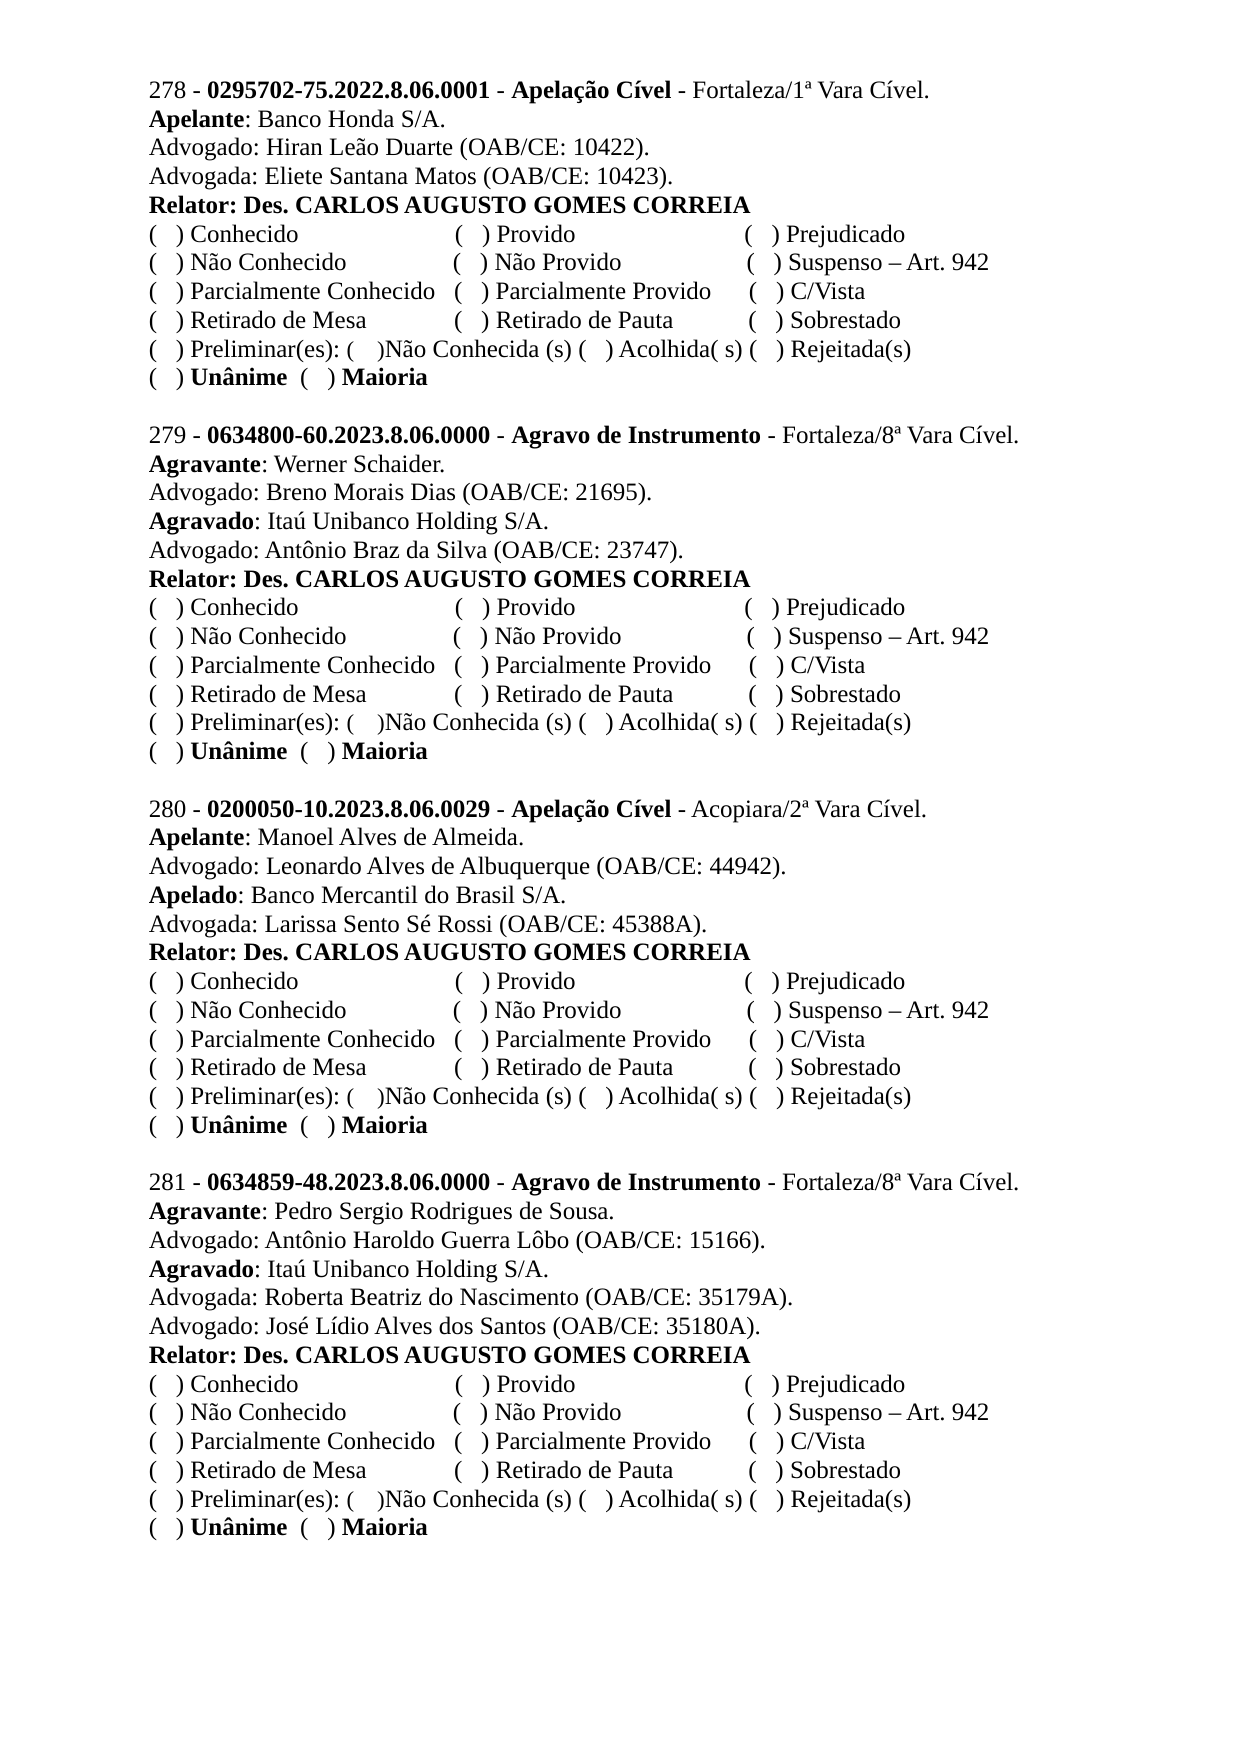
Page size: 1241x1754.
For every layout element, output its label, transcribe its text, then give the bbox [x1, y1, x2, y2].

text Advogado: Antônio Haroldo Guerra Lôbo (OAB/CE: 15166). [148, 1225, 1141, 1254]
text ( ) Retirado de Mesa ( ) Retirado de Pauta ( ) Sobrestado [148, 305, 1158, 334]
text ( ) Parcialmente Conhecido ( ) Parcialmente Provido ( ) C/Vista [148, 650, 1158, 679]
text ( ) Não Conhecido ( ) Não Provido ( ) Suspenso – Art. 942 [148, 1397, 1158, 1426]
text ( ) Parcialmente Conhecido ( ) Parcialmente Provido ( ) C/Vista [148, 276, 1158, 305]
text ( ) Preliminar(es): ( )Não Conhecida (s) ( ) Acolhida( s) ( ) Rejeitada(s) [148, 1484, 1158, 1512]
text ( ) Conhecido ( ) Provido ( ) Prejudicado [148, 219, 1141, 247]
text Advogado: Antônio Braz da Silva (OAB/CE: 23747). [148, 535, 1141, 564]
text Advogado: José Lídio Alves dos Santos (OAB/CE: 35180A). [148, 1311, 1141, 1340]
text Relator: Des. CARLOS AUGUSTO GOMES CORREIA [148, 937, 1141, 966]
text ( ) Unânime ( ) Maioria [148, 362, 1158, 391]
text ( ) Preliminar(es): ( )Não Conhecida (s) ( ) Acolhida( s) ( ) Rejeitada(s) [148, 707, 1158, 736]
text Agravante: Pedro Sergio Rodrigues de Sousa. [148, 1196, 1141, 1225]
text Advogada: Larissa Sento Sé Rossi (OAB/CE: 45388A). [148, 909, 1141, 937]
text ( ) Não Conhecido ( ) Não Provido ( ) Suspenso – Art. 942 [148, 995, 1158, 1024]
text Relator: Des. CARLOS AUGUSTO GOMES CORREIA [148, 1340, 1141, 1369]
text Relator: Des. CARLOS AUGUSTO GOMES CORREIA [148, 564, 1141, 592]
text Advogado: Leonardo Alves de Albuquerque (OAB/CE: 44942). [148, 851, 1141, 880]
text Apelante: Banco Honda S/A. [148, 104, 1141, 132]
text ( ) Preliminar(es): ( )Não Conhecida (s) ( ) Acolhida( s) ( ) Rejeitada(s) [148, 1081, 1158, 1110]
text ( ) Não Conhecido ( ) Não Provido ( ) Suspenso – Art. 942 [148, 247, 1158, 276]
text ( ) Unânime ( ) Maioria [148, 736, 1158, 765]
text ( ) Retirado de Mesa ( ) Retirado de Pauta ( ) Sobrestado [148, 679, 1158, 707]
text Agravante: Werner Schaider. [148, 449, 1141, 477]
text ( ) Conhecido ( ) Provido ( ) Prejudicado [148, 1369, 1141, 1397]
text ( ) Parcialmente Conhecido ( ) Parcialmente Provido ( ) C/Vista [148, 1024, 1158, 1052]
text ( ) Preliminar(es): ( )Não Conhecida (s) ( ) Acolhida( s) ( ) Rejeitada(s) [148, 334, 1158, 362]
text Agravado: Itaú Unibanco Holding S/A. [148, 506, 1141, 535]
text ( ) Conhecido ( ) Provido ( ) Prejudicado [148, 592, 1141, 621]
text ( ) Parcialmente Conhecido ( ) Parcialmente Provido ( ) C/Vista [148, 1426, 1158, 1455]
text Advogada: Eliete Santana Matos (OAB/CE: 10423). [148, 161, 1141, 190]
text ( ) Conhecido ( ) Provido ( ) Prejudicado [148, 966, 1141, 995]
text 281 - 0634859-48.2023.8.06.0000 - Agravo de Instrumento - Fortaleza/8ª Vara Cível. [148, 1167, 1141, 1196]
text 280 - 0200050-10.2023.8.06.0029 - Apelação Cível - Acopiara/2ª Vara Cível. [148, 794, 1141, 822]
text Advogado: Breno Morais Dias (OAB/CE: 21695). [148, 477, 1141, 506]
text 278 - 0295702-75.2022.8.06.0001 - Apelação Cível - Fortaleza/1ª Vara Cível. [148, 75, 1141, 104]
text ( ) Unânime ( ) Maioria [148, 1110, 1158, 1139]
text Apelado: Banco Mercantil do Brasil S/A. [148, 880, 1141, 909]
text Relator: Des. CARLOS AUGUSTO GOMES CORREIA [148, 190, 1141, 219]
text Advogado: Hiran Leão Duarte (OAB/CE: 10422). [148, 132, 1141, 161]
text Advogada: Roberta Beatriz do Nascimento (OAB/CE: 35179A). [148, 1282, 1141, 1311]
text 279 - 0634800-60.2023.8.06.0000 - Agravo de Instrumento - Fortaleza/8ª Vara Cível. [148, 420, 1141, 449]
text ( ) Não Conhecido ( ) Não Provido ( ) Suspenso – Art. 942 [148, 621, 1158, 650]
text ( ) Unânime ( ) Maioria [148, 1512, 1158, 1541]
text ( ) Retirado de Mesa ( ) Retirado de Pauta ( ) Sobrestado [148, 1455, 1158, 1484]
text Agravado: Itaú Unibanco Holding S/A. [148, 1254, 1141, 1282]
text Apelante: Manoel Alves de Almeida. [148, 822, 1141, 851]
text ( ) Retirado de Mesa ( ) Retirado de Pauta ( ) Sobrestado [148, 1052, 1158, 1081]
